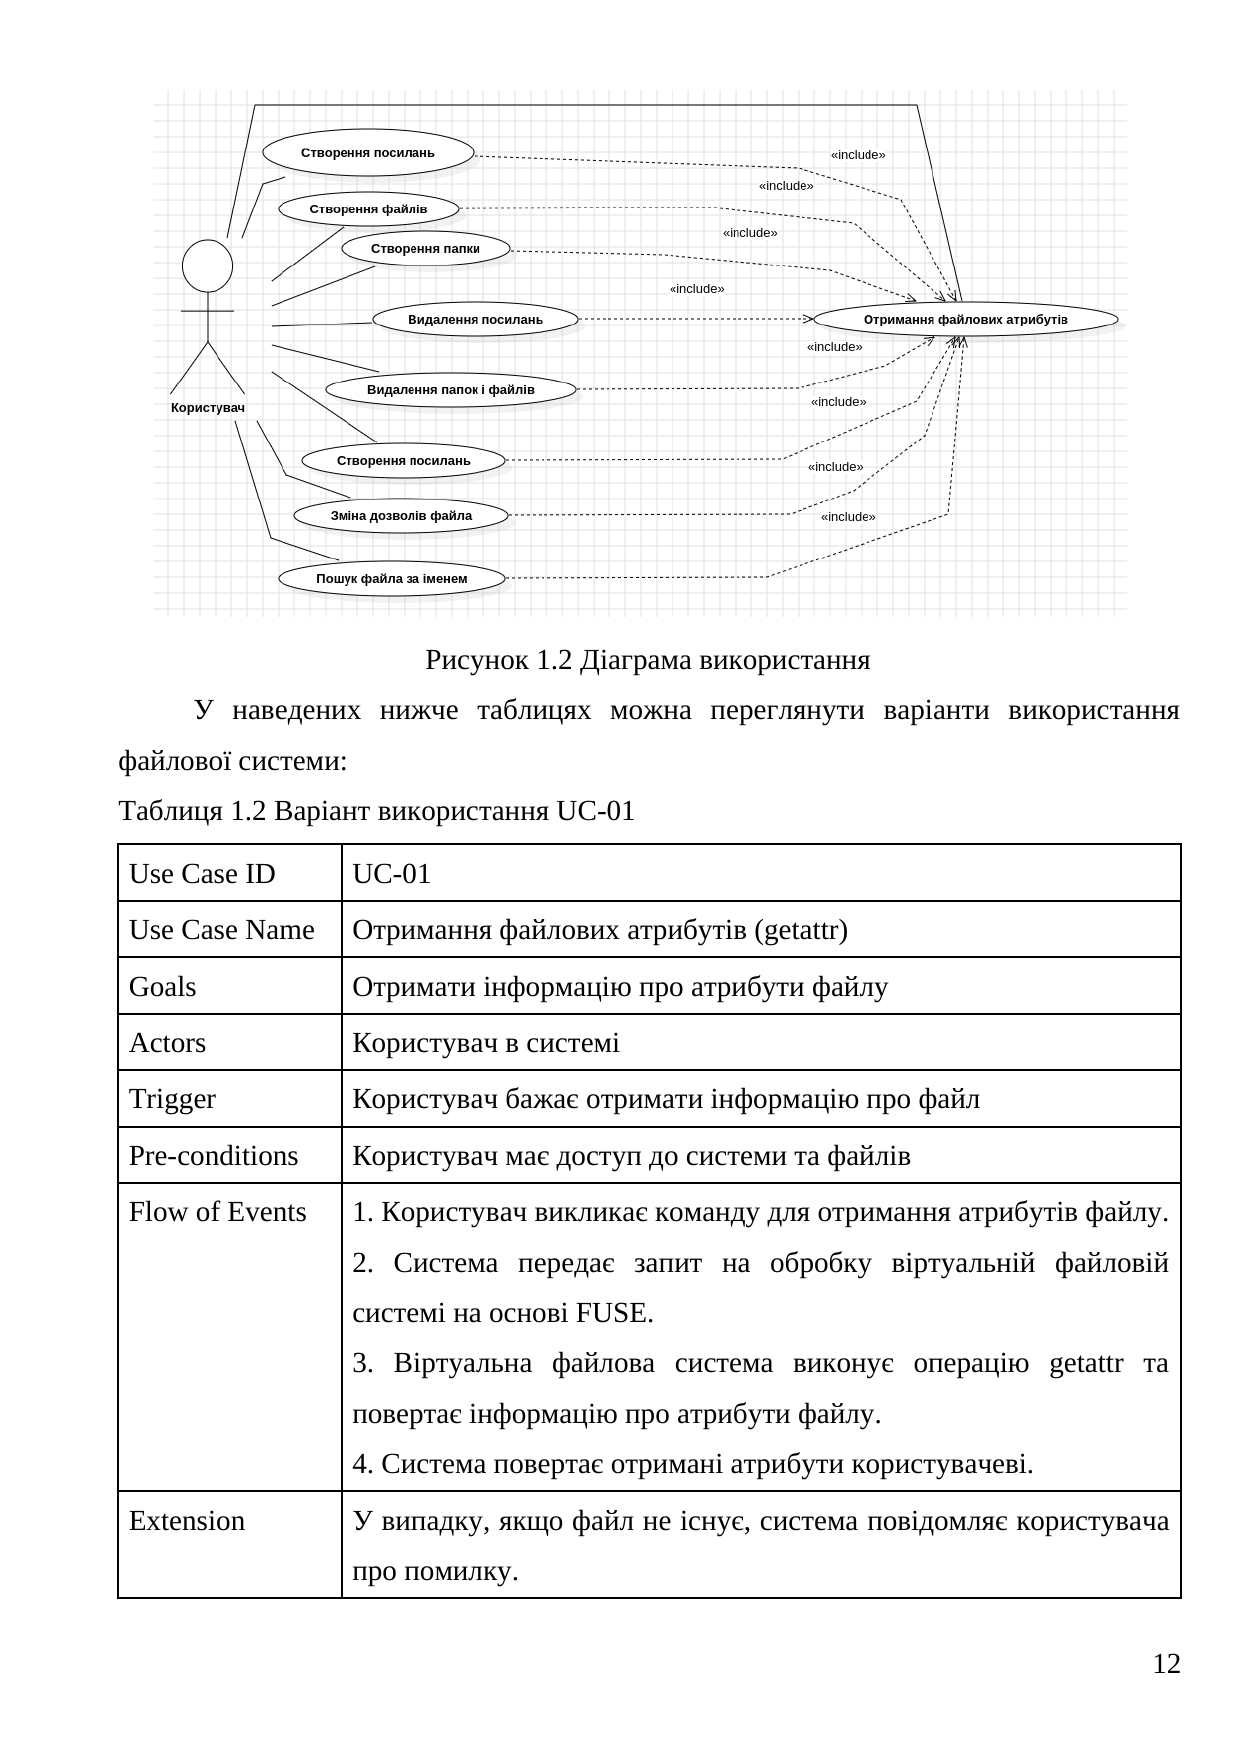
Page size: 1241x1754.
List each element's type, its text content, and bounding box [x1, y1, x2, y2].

table_cell У випадку, якщо файл не існує, система повідомляє користувача про помилку. [343, 1492, 1180, 1597]
table_cell Користувач має доступ до системи та файлів [343, 1128, 1180, 1182]
table_header Use Case ID [119, 845, 341, 900]
list Варіант використання UC-01 [118, 793, 1181, 827]
table_cell Flow of Events [119, 1184, 341, 1490]
table_cell Extension [119, 1492, 341, 1597]
table_cell Pre-conditions [119, 1128, 341, 1182]
table_cell Отримати інформацію про атрибути файлу [343, 958, 1180, 1013]
table_cell Actors [119, 1015, 341, 1069]
table_cell Отримання файлових атрибутів (getattr) [343, 902, 1180, 956]
table_cell Користувач бажає отримати інформацію про файл [343, 1071, 1180, 1126]
table_cell Користувач в системі [343, 1015, 1180, 1069]
table_cell Goals [119, 958, 341, 1013]
picture [153, 90, 1128, 617]
list Діаграма використання [118, 617, 1181, 676]
table_cell Trigger [119, 1071, 341, 1126]
text У наведених нижче таблицях можна переглянути варіанти використання файлової системи: [118, 692, 1181, 776]
table_cell Use Case Name [119, 902, 341, 956]
table_cell 1. Користувач викликає команду для отримання атрибутів файлу. 2. Система передає запит на обробку віртуальній файловій системі на основі FUSE. 3. Віртуальна файлова система виконує операцію getattr та повертає інформацію про атрибути файлу. 4. Система повертає отримані атрибути користувачеві. [343, 1184, 1180, 1490]
table_header UC-01 [343, 845, 1180, 900]
